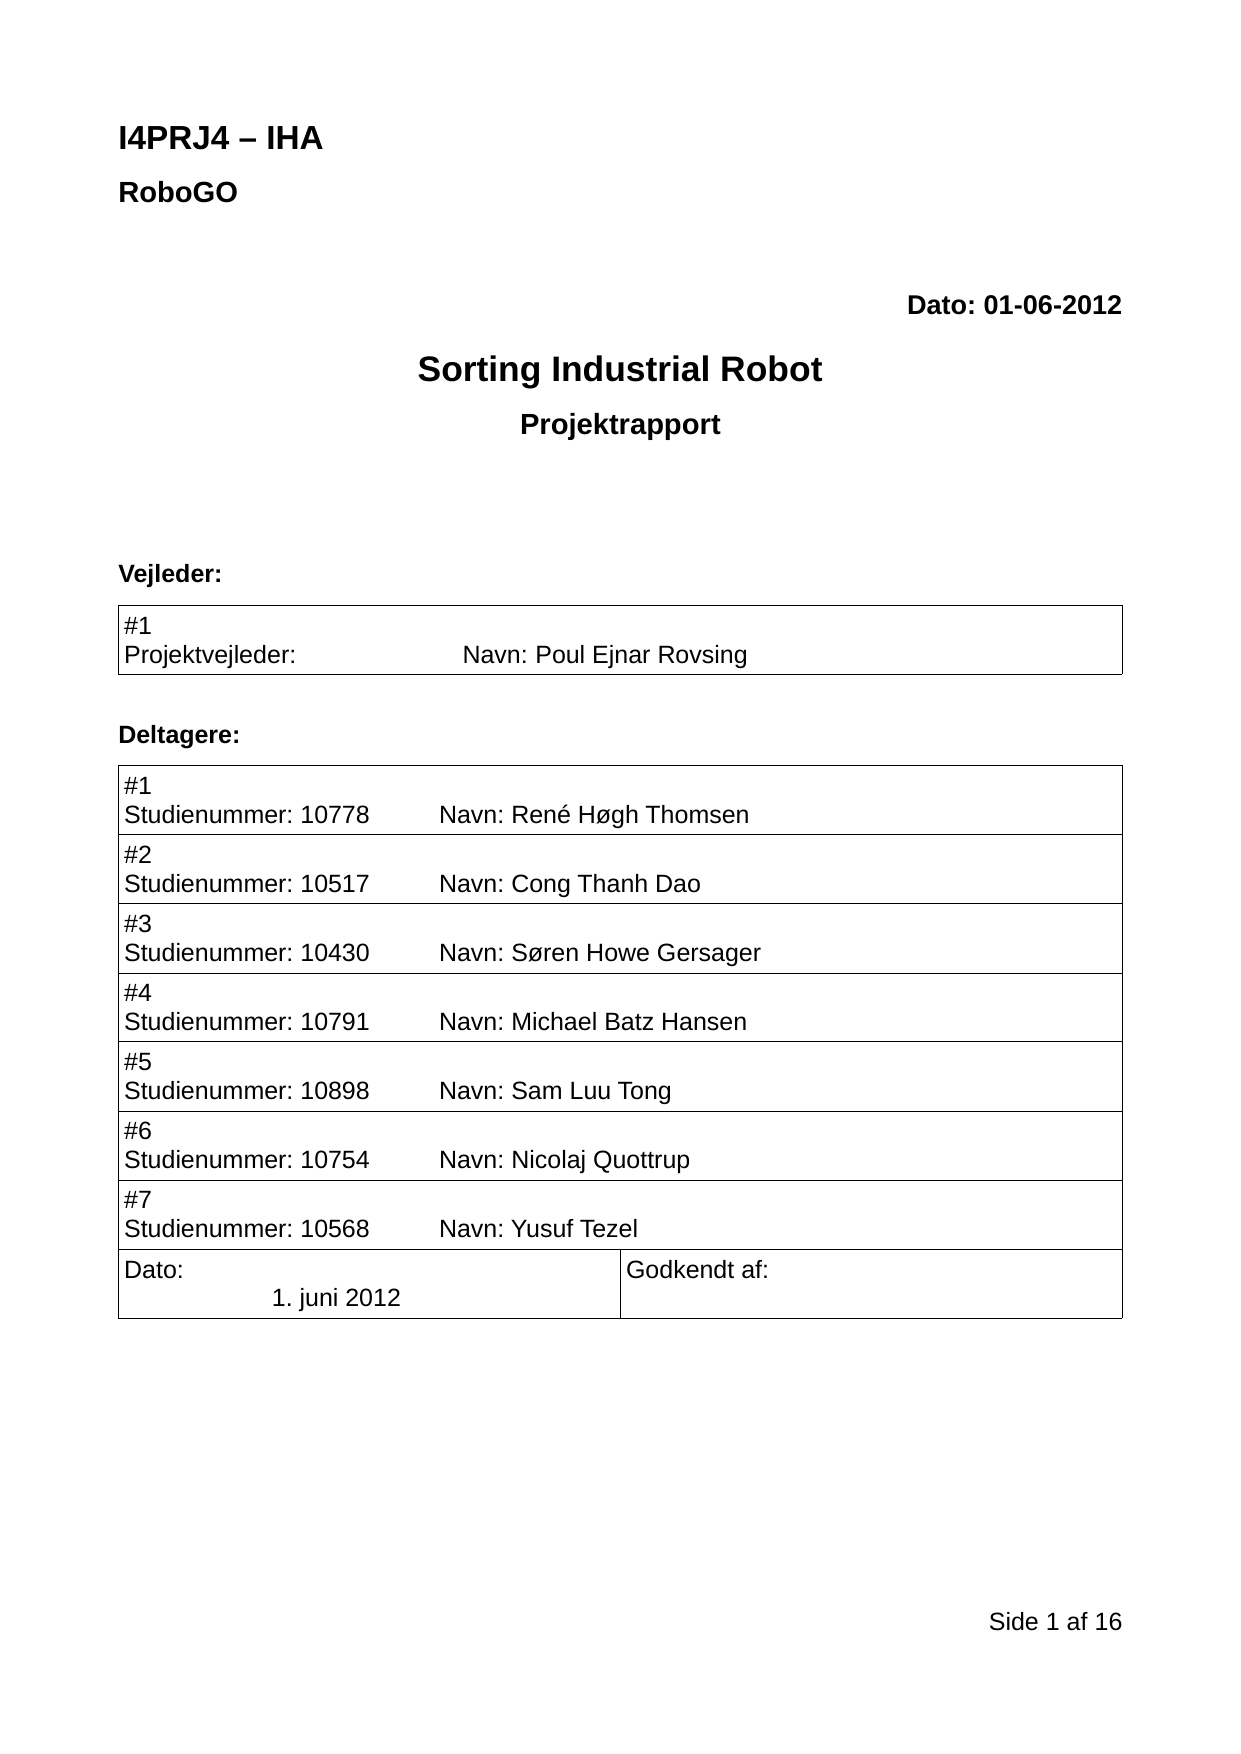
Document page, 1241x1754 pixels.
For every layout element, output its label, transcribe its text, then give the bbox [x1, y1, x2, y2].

table_header Godkendt af: [621, 1250, 1122, 1318]
table_header Dato: 1. juni 2012 [119, 1250, 620, 1318]
table_cell #6 Studienummer: 10754 Navn: Nicolaj Quottrup [119, 1112, 1122, 1179]
table_cell #4 Studienummer: 10791 Navn: Michael Batz Hansen [119, 974, 1122, 1041]
table_cell #7 Studienummer: 10568 Navn: Yusuf Tezel [119, 1181, 1122, 1249]
table_cell #3 Studienummer: 10430 Navn: Søren Howe Gersager [119, 904, 1122, 972]
table_header #1 Studienummer: 10778 Navn: René Høgh Thomsen [119, 766, 1122, 834]
table_cell #2 Studienummer: 10517 Navn: Cong Thanh Dao [119, 835, 1122, 903]
text Deltagere: [118, 720, 1122, 748]
text I4PRJ4 – IHA [118, 118, 1122, 157]
text Projektrapport [118, 407, 1122, 441]
text RoboGO [118, 175, 1122, 208]
table_cell #5 Studienummer: 10898 Navn: Sam Luu Tong [119, 1042, 1122, 1111]
text Dato: 01-06-2012 [118, 289, 1122, 320]
text Vejleder: [118, 559, 1122, 588]
text Sorting Industrial Robot [118, 348, 1122, 389]
table_header #1 Projektvejleder: Navn: Poul Ejnar Rovsing [119, 606, 1122, 674]
